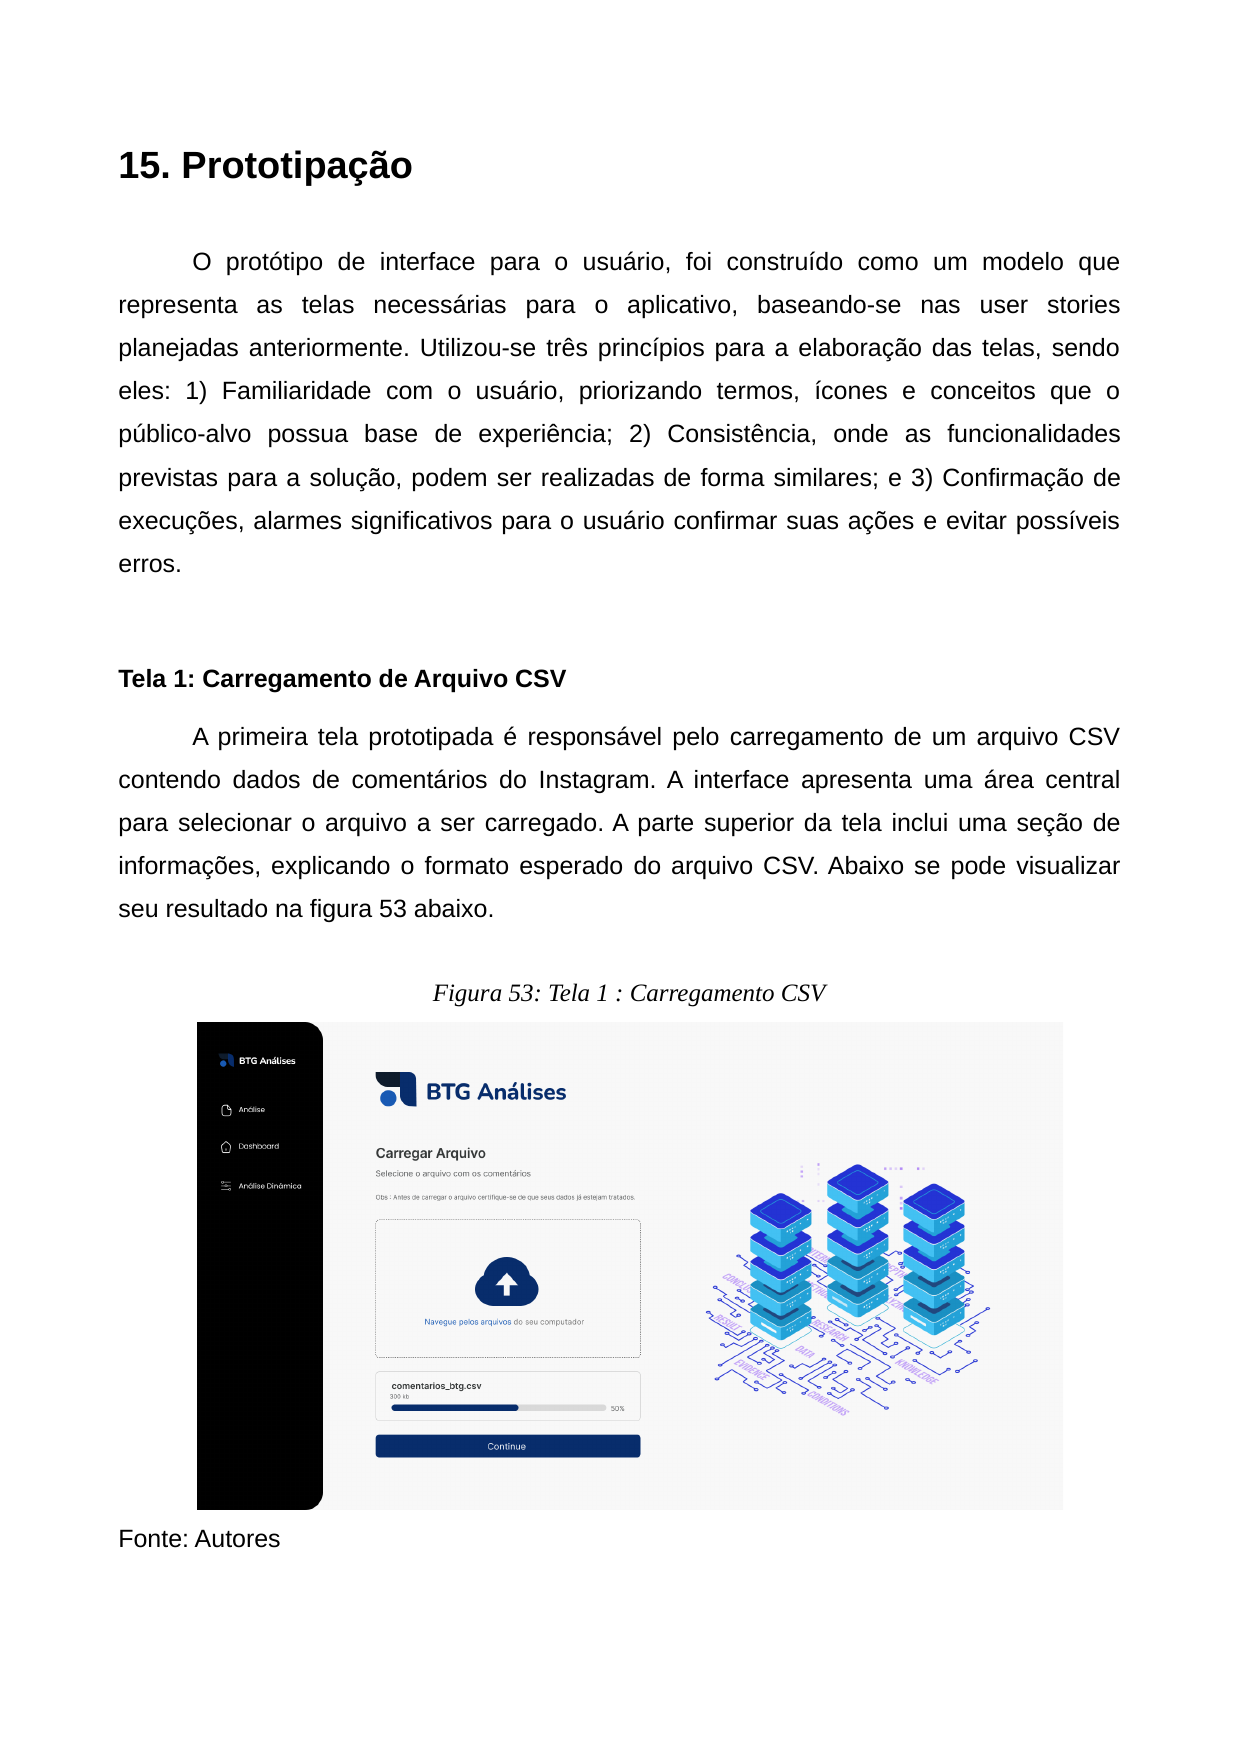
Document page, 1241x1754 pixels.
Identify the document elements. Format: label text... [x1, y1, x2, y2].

text Figura 53: Tela 1 : Carregamento CSV [197, 978, 1063, 1007]
text A primeira tela prototipada é responsável pelo carregamento de um arquivo CSV contendo dados de comentários do Instagram. A interface apresenta uma área central para selecionar o arquivo a ser carregado. A parte superior da tela inclui uma seção de informações, explicando o formato esperado do arquivo CSV. Abaixo se pode visualizar seu resultado na figura 53 abaixo. [118, 722, 1122, 923]
picture [197, 1022, 1064, 1510]
text Tela 1: Carregamento de Arquivo CSV [118, 664, 1122, 693]
subtitle 15. Prototipação [118, 143, 1122, 187]
text Fonte: Autores [118, 952, 1122, 1553]
text O protótipo de interface para o usuário, foi construído como um modelo que representa as telas necessárias para o aplicativo, baseando-se nas user stories planejadas anteriormente. Utilizou-se três princípios para a elaboração das telas, sendo eles: 1) Familiaridade com o usuário, priorizando termos, ícones e conceitos que o público-alvo possua base de experiência; 2) Consistência, onde as funcionalidades previstas para a solução, podem ser realizadas de forma similares; e 3) Confirmação de execuções, alarmes significativos para o usuário confirmar suas ações e evitar possíveis erros. [118, 247, 1122, 577]
